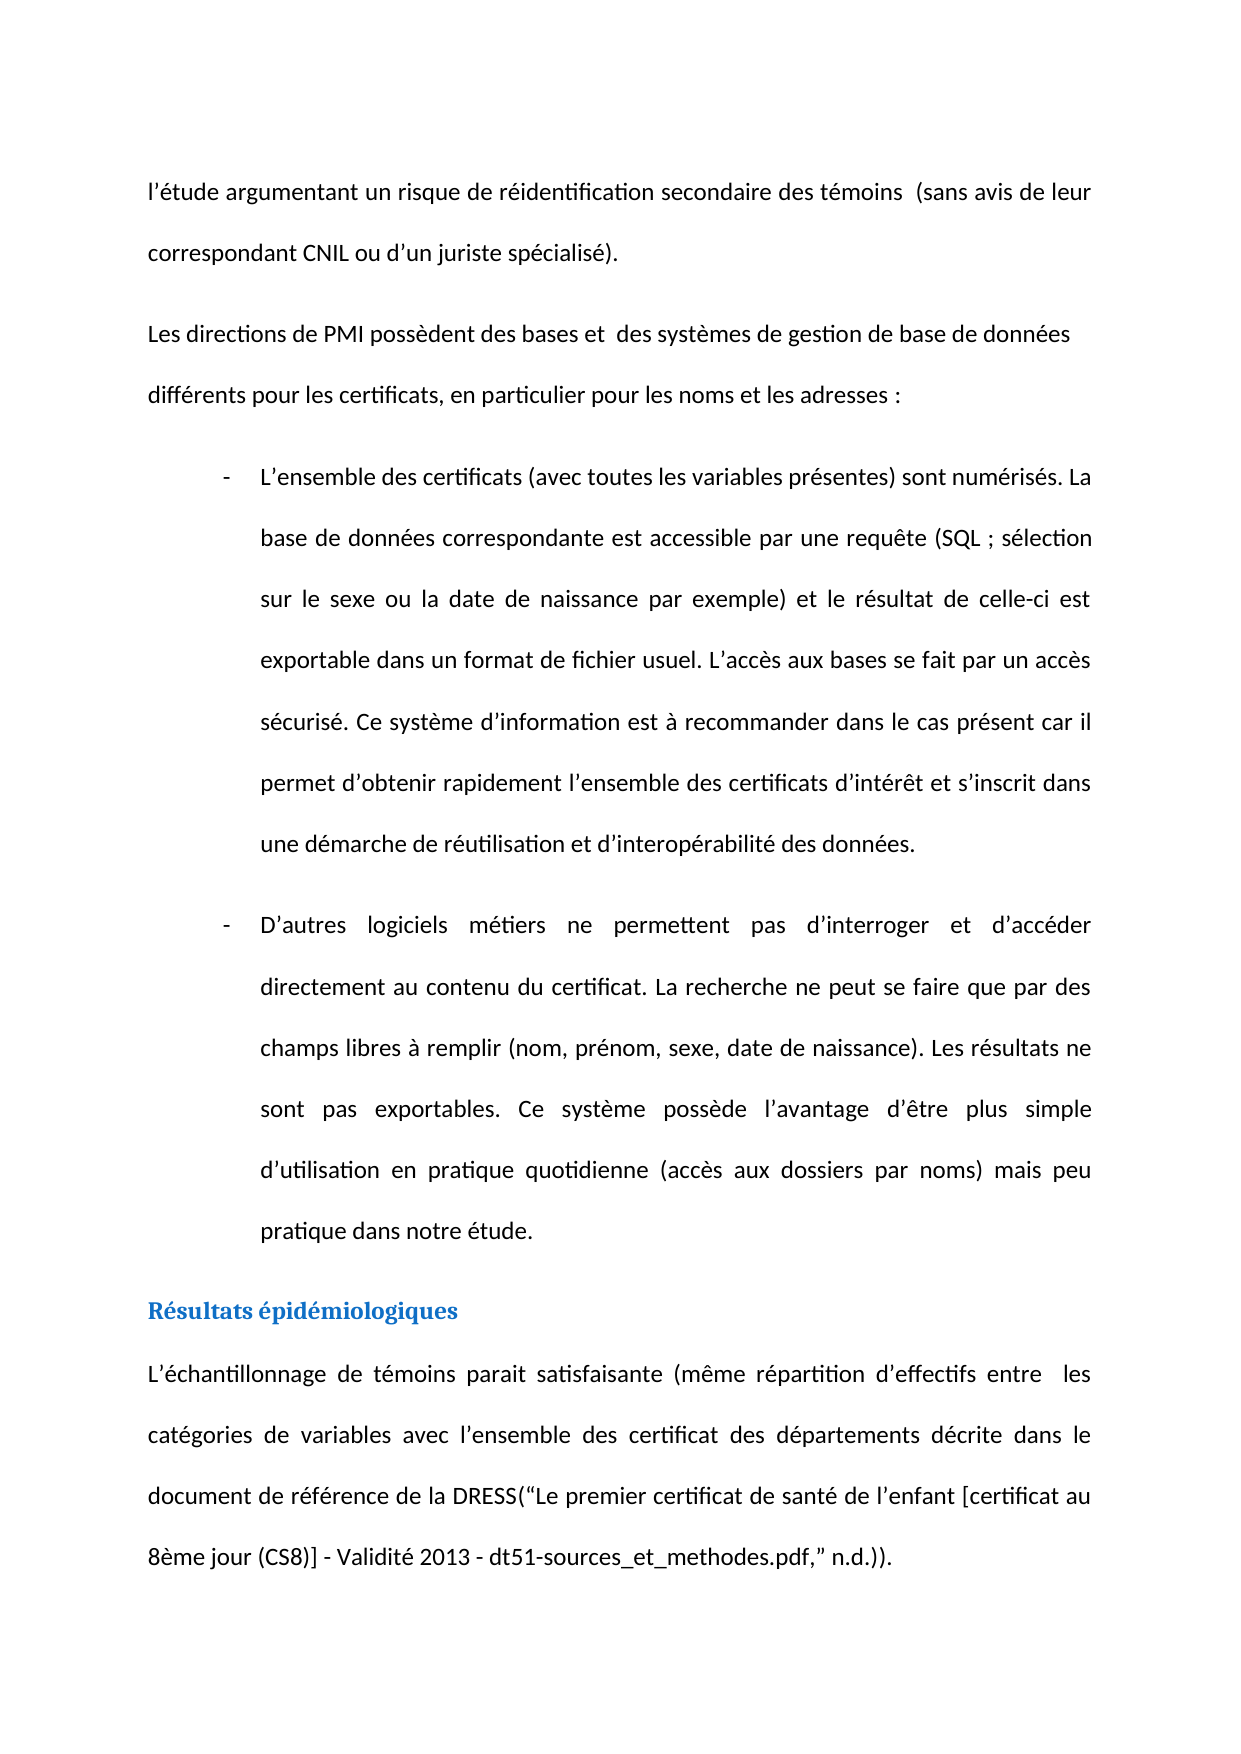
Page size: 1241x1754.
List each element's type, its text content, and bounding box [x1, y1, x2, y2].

text l’étude argumentant un risque de réidentification secondaire des témoins (sans avis de leur correspondant CNIL ou d’un juriste spécialisé). [148, 176, 1093, 267]
list L’ensemble des certificats (avec toutes les variables présentes) sont numérisés. La base de données correspondante est accessible par une requête (SQL ; sélection sur le sexe ou la date de naissance par exemple) et le résultat de celle-ci est exportable dans un format de fichier usuel. L’accès aux bases se fait par un accès sécurisé. Ce système d’information est à recommander dans le cas présent car il permet d’obtenir rapidement l’ensemble des certificats d’intérêt et s’inscrit dans une démarche de réutilisation et d’interopérabilité des données. [223, 462, 1093, 858]
text L’échantillonnage de témoins parait satisfaisante (même répartition d’effectifs entre les catégories de variables avec l’ensemble des certificat des départements décrite dans le document de référence de la DRESS(“Le premier certificat de santé de l’enfant [certificat au 8ème jour (CS8)] - Validité 2013 - dt51-sources_et_methodes.pdf,” n.d.)). [148, 1358, 1093, 1571]
text Les directions de PMI possèdent des bases et des systèmes de gestion de base de données différents pour les certificats, en particulier pour les noms et les adresses : [148, 319, 1093, 410]
subtitle Résultats épidémiologiques [148, 1297, 1093, 1326]
list D’autres logiciels métiers ne permettent pas d’interroger et d’accéder directement au contenu du certificat. La recherche ne peut se faire que par des champs libres à remplir (nom, prénom, sexe, date de naissance). Les résultats ne sont pas exportables. Ce système possède l’avantage d’être plus simple d’utilisation en pratique quotidienne (accès aux dossiers par noms) mais peu pratique dans notre étude. [223, 910, 1093, 1245]
